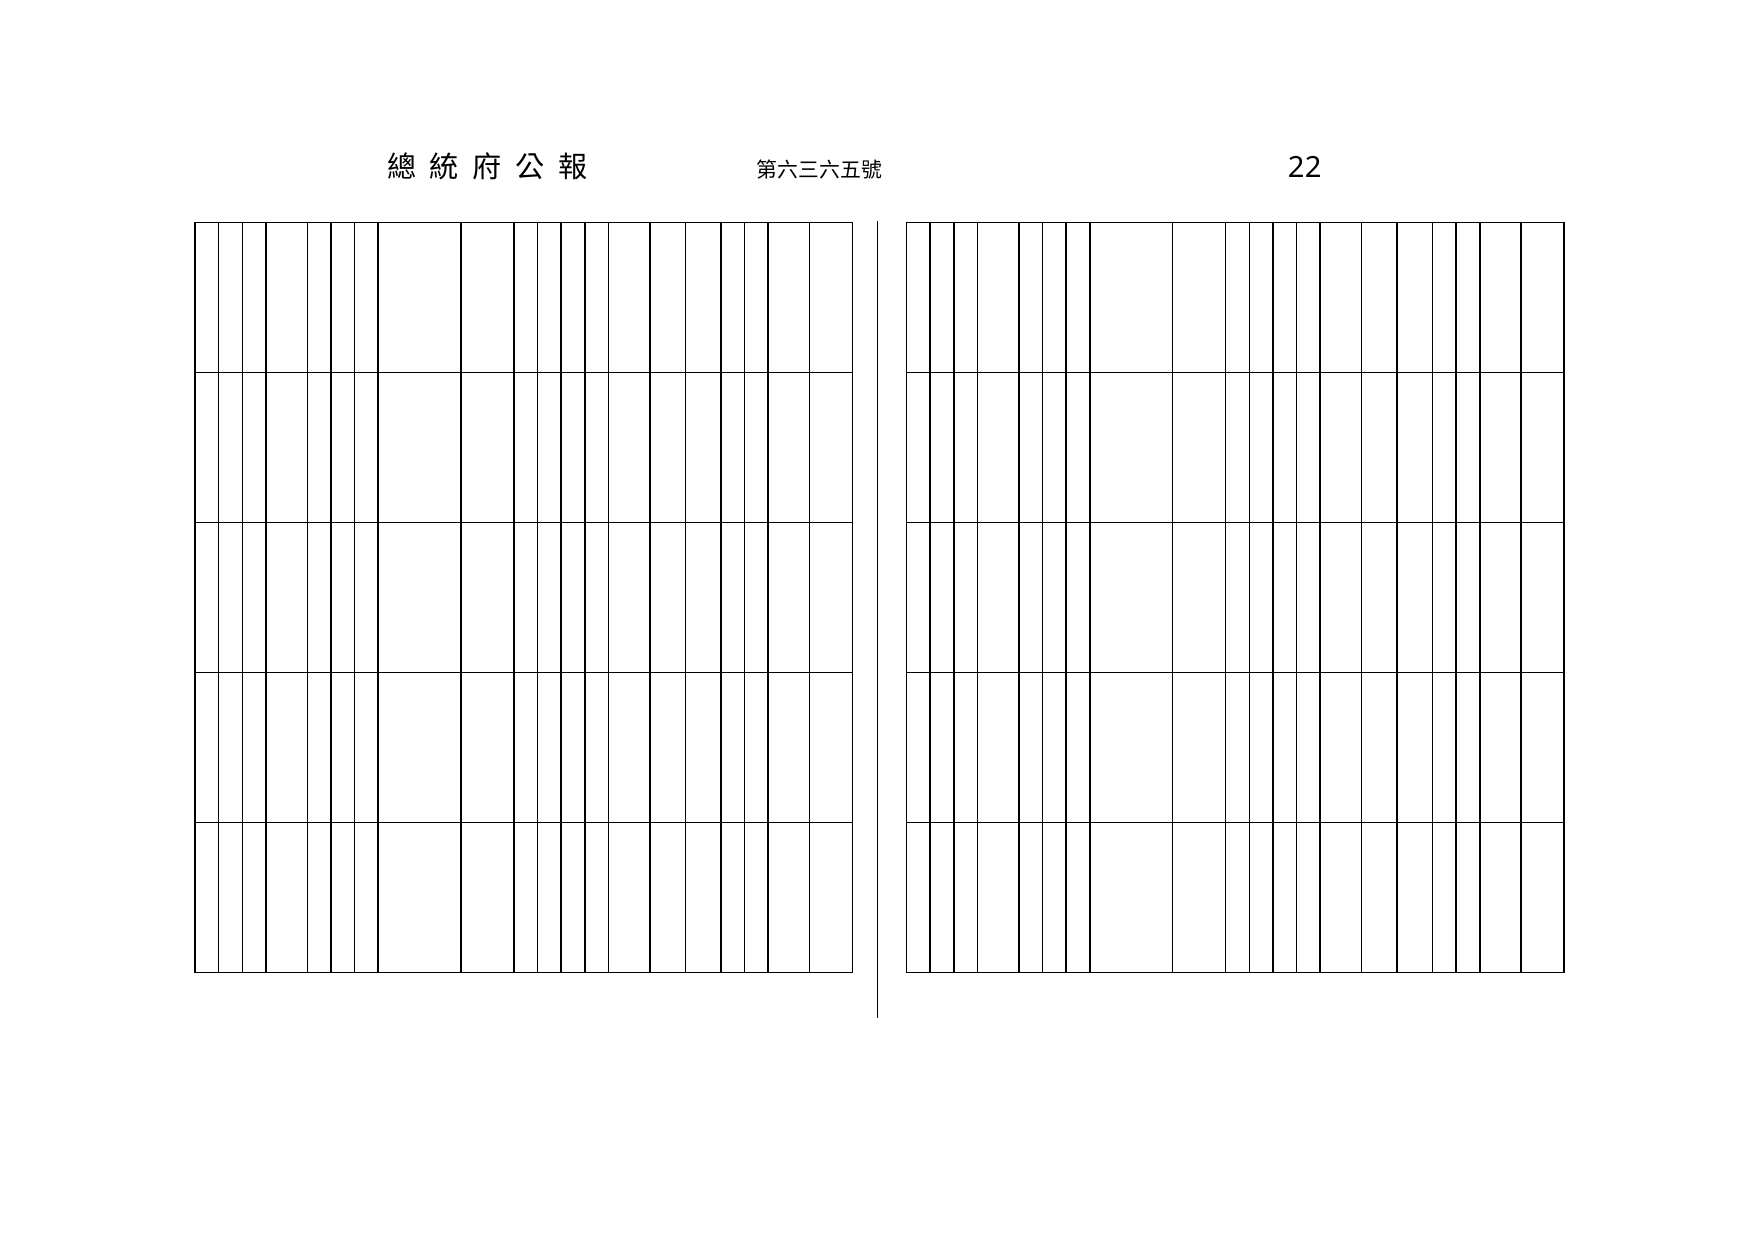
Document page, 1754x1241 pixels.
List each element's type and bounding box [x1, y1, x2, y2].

table_cell [1250, 373, 1272, 522]
table_cell [538, 673, 560, 822]
table_cell [1522, 823, 1563, 972]
table_cell [1091, 523, 1172, 672]
table_cell [745, 223, 767, 372]
table_cell [196, 373, 218, 522]
table_cell [1362, 823, 1396, 972]
table_cell [267, 823, 307, 972]
table_cell [267, 373, 307, 522]
table_cell [651, 523, 685, 672]
table_cell [1274, 673, 1296, 822]
table_cell [978, 223, 1018, 372]
table_cell [196, 523, 218, 672]
table_cell [907, 823, 929, 972]
table_cell [1398, 823, 1432, 972]
table_cell [1173, 373, 1225, 522]
table_cell [810, 823, 852, 972]
table_cell [1067, 823, 1089, 972]
table_cell [1522, 673, 1563, 822]
table_cell [1321, 373, 1361, 522]
table_cell [355, 523, 377, 672]
table_cell [1020, 223, 1042, 372]
table_cell [1481, 223, 1520, 372]
table_cell [586, 523, 608, 672]
table_cell [462, 223, 513, 372]
table_cell [1481, 373, 1520, 522]
table_cell [538, 373, 560, 522]
table_cell [686, 523, 720, 672]
table_cell [332, 823, 354, 972]
table_cell [515, 673, 537, 822]
table_cell [955, 523, 977, 672]
table_cell [1457, 223, 1479, 372]
table_cell [722, 373, 744, 522]
table_cell [1362, 373, 1396, 522]
table_cell [810, 673, 852, 822]
table_cell [1226, 673, 1249, 822]
table_cell [1067, 223, 1089, 372]
table_cell [769, 823, 809, 972]
table_cell [1457, 373, 1479, 522]
table_cell [1297, 523, 1319, 672]
table_cell [1398, 223, 1432, 372]
table_cell [1321, 823, 1361, 972]
table_cell [379, 523, 460, 672]
table_cell [955, 373, 977, 522]
table_cell [1522, 223, 1563, 372]
table_cell [931, 373, 953, 522]
table_cell [931, 673, 953, 822]
table_cell [810, 523, 852, 672]
table_cell [243, 373, 265, 522]
table_cell [1043, 523, 1065, 672]
table_cell [308, 223, 330, 372]
table_cell [745, 373, 767, 522]
table_cell [538, 823, 560, 972]
table_cell [1067, 523, 1089, 672]
table_cell [745, 823, 767, 972]
table_cell [1433, 673, 1455, 822]
table_cell [745, 523, 767, 672]
table_cell [1398, 373, 1432, 522]
table_cell [1522, 373, 1563, 522]
table_cell [1297, 223, 1319, 372]
table_cell [978, 523, 1018, 672]
table_cell [462, 823, 513, 972]
table_cell [515, 823, 537, 972]
table_cell [1020, 373, 1042, 522]
table_cell [462, 523, 513, 672]
table_cell [308, 673, 330, 822]
table_cell [355, 373, 377, 522]
table_cell [931, 223, 953, 372]
table_cell [562, 523, 584, 672]
table_cell [1481, 673, 1520, 822]
table_cell [769, 673, 809, 822]
table_cell [562, 373, 584, 522]
table_cell [219, 523, 242, 672]
table_cell [308, 823, 330, 972]
table_cell [1398, 523, 1432, 672]
table_cell [1297, 373, 1319, 522]
table_cell [379, 673, 460, 822]
table_cell [515, 373, 537, 522]
table_cell [907, 373, 929, 522]
table_cell [609, 223, 649, 372]
table_cell [586, 823, 608, 972]
table_cell [267, 223, 307, 372]
table_cell [1091, 373, 1172, 522]
table_cell [1433, 223, 1455, 372]
table_cell [1274, 223, 1296, 372]
table_cell [978, 373, 1018, 522]
table_cell [562, 673, 584, 822]
table_cell [651, 673, 685, 822]
table_cell [978, 673, 1018, 822]
table_cell [1226, 373, 1249, 522]
table_cell [651, 823, 685, 972]
table_cell [219, 673, 242, 822]
table_cell [1067, 673, 1089, 822]
table_cell [1362, 523, 1396, 672]
table_cell [196, 223, 218, 372]
table_cell [810, 373, 852, 522]
table_cell [1043, 223, 1065, 372]
table_cell [515, 523, 537, 672]
table_cell [1226, 223, 1249, 372]
table_cell [722, 523, 744, 672]
table_cell [243, 223, 265, 372]
table_cell [1398, 673, 1432, 822]
table_cell [1043, 673, 1065, 822]
table_cell [686, 373, 720, 522]
table_cell [1433, 523, 1455, 672]
table_cell [651, 223, 685, 372]
table_cell [355, 223, 377, 372]
table_cell [1481, 823, 1520, 972]
table_cell [769, 523, 809, 672]
table_cell [907, 673, 929, 822]
table_cell [1321, 523, 1361, 672]
table_cell [586, 223, 608, 372]
table_cell [1091, 823, 1172, 972]
table_cell [1250, 523, 1272, 672]
table_cell [609, 673, 649, 822]
table_cell [538, 223, 560, 372]
table_cell [308, 523, 330, 672]
table_cell [1043, 373, 1065, 522]
table_cell [1250, 223, 1272, 372]
table_cell [931, 523, 953, 672]
table_cell [931, 823, 953, 972]
table_cell [1091, 673, 1172, 822]
table_cell [308, 373, 330, 522]
table_cell [586, 673, 608, 822]
table_cell [1173, 223, 1225, 372]
table_cell [722, 673, 744, 822]
table_cell [562, 223, 584, 372]
table_cell [609, 373, 649, 522]
table_cell [609, 823, 649, 972]
table_cell [955, 673, 977, 822]
table_cell [1226, 823, 1249, 972]
table_cell [1274, 823, 1296, 972]
table_cell [267, 673, 307, 822]
table_cell [196, 673, 218, 822]
table_cell [462, 673, 513, 822]
table_cell [332, 373, 354, 522]
table_cell [379, 223, 460, 372]
table_cell [1226, 523, 1249, 672]
table_cell [1522, 523, 1563, 672]
table_cell [609, 523, 649, 672]
table_cell [243, 523, 265, 672]
table_cell [1274, 523, 1296, 672]
table_cell [562, 823, 584, 972]
table_cell [810, 223, 852, 372]
table_cell [1250, 823, 1272, 972]
table_cell [1321, 223, 1361, 372]
table_cell [243, 823, 265, 972]
table_cell [1020, 823, 1042, 972]
table_cell [1020, 673, 1042, 822]
table_cell [686, 673, 720, 822]
table_cell [1433, 823, 1455, 972]
table_cell [332, 223, 354, 372]
table_cell [686, 823, 720, 972]
table_cell [1297, 823, 1319, 972]
table_cell [745, 673, 767, 822]
table_cell [1362, 673, 1396, 822]
table_cell [515, 223, 537, 372]
table_cell [1457, 823, 1479, 972]
table_cell [686, 223, 720, 372]
table_cell [955, 223, 977, 372]
table_cell [1250, 673, 1272, 822]
table_cell [355, 673, 377, 822]
table_cell [769, 223, 809, 372]
table_cell [586, 373, 608, 522]
table_cell [1457, 673, 1479, 822]
table_cell [379, 373, 460, 522]
table_cell [769, 373, 809, 522]
table_cell [1433, 373, 1455, 522]
table_cell [722, 823, 744, 972]
table_cell [243, 673, 265, 822]
table_cell [651, 373, 685, 522]
table_cell [332, 673, 354, 822]
table_cell [379, 823, 460, 972]
table_cell [907, 223, 929, 372]
table_cell [1067, 373, 1089, 522]
table_cell [538, 523, 560, 672]
table_cell [196, 823, 218, 972]
table_cell [722, 223, 744, 372]
table_cell [1173, 673, 1225, 822]
table_cell [1297, 673, 1319, 822]
table_cell [907, 523, 929, 672]
table_cell [219, 823, 242, 972]
table_cell [1020, 523, 1042, 672]
table_cell [462, 373, 513, 522]
table_cell [267, 523, 307, 672]
table_cell [1274, 373, 1296, 522]
table_cell [1173, 523, 1225, 672]
table_cell [1457, 523, 1479, 672]
table_cell [1321, 673, 1361, 822]
table_cell [355, 823, 377, 972]
table_cell [1481, 523, 1520, 672]
table_cell [219, 373, 242, 522]
table_cell [1043, 823, 1065, 972]
table_cell [1173, 823, 1225, 972]
table_cell [955, 823, 977, 972]
table_cell [1362, 223, 1396, 372]
table_cell [978, 823, 1018, 972]
table_cell [219, 223, 242, 372]
table_cell [1091, 223, 1172, 372]
table_cell [332, 523, 354, 672]
